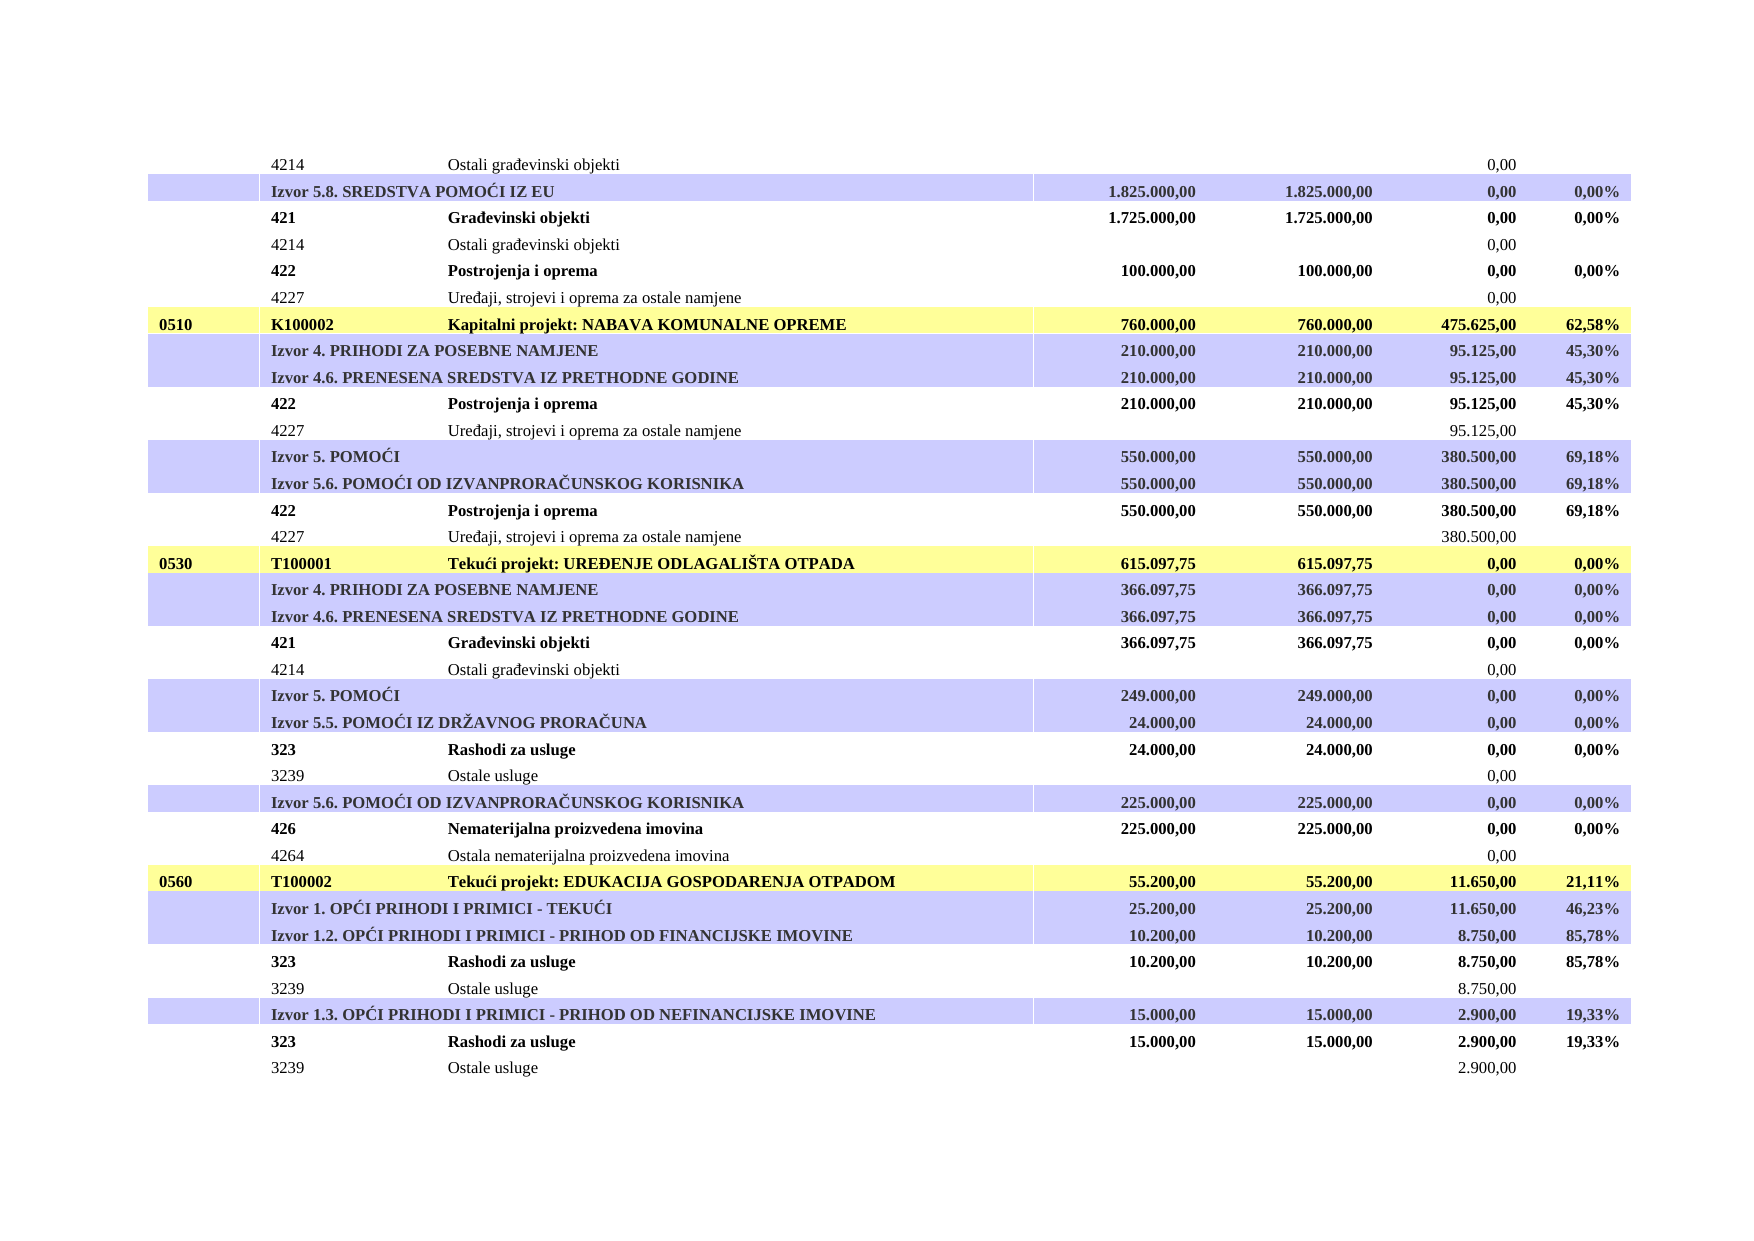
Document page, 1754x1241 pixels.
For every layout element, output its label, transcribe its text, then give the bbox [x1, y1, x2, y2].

table_cell 210.000,00 [1034, 387, 1207, 413]
table_cell Tekući projekt: UREĐENJE ODLAGALIŠTA OTPADA [436, 546, 1033, 573]
table_cell [1207, 652, 1384, 679]
table_cell 55.200,00 [1207, 865, 1384, 891]
table_cell [148, 759, 259, 785]
table_cell 85,78% [1527, 945, 1631, 971]
table_cell [148, 148, 259, 174]
table_cell 15.000,00 [1207, 1024, 1384, 1051]
table_cell 0,00 [1384, 254, 1527, 280]
table_cell [1034, 148, 1207, 174]
table_cell [1034, 280, 1207, 307]
table_cell [148, 812, 259, 838]
table_cell [1527, 227, 1631, 254]
table_cell 0,00% [1527, 254, 1631, 280]
table_cell [1034, 971, 1207, 998]
table_cell 0,00 [1384, 227, 1527, 254]
table_cell 422 [260, 387, 436, 413]
table_cell 366.097,75 [1207, 573, 1384, 599]
table_cell Tekući projekt: EDUKACIJA GOSPODARENJA OTPADOM [436, 865, 1033, 891]
table_cell 19,33% [1527, 998, 1631, 1024]
table_cell 210.000,00 [1034, 334, 1207, 360]
table_cell 0,00% [1527, 546, 1631, 573]
table_cell 45,30% [1527, 360, 1631, 387]
table_cell T100001 [260, 546, 436, 573]
table_cell 3239 [260, 759, 436, 785]
table_cell 426 [260, 812, 436, 838]
table_cell K100002 [260, 307, 436, 333]
table_cell 0,00% [1527, 705, 1631, 732]
table_cell [1527, 838, 1631, 865]
table_cell 366.097,75 [1034, 626, 1207, 652]
table_cell [148, 626, 259, 652]
table_cell 15.000,00 [1207, 998, 1384, 1024]
table_cell 24.000,00 [1034, 732, 1207, 758]
table_cell Izvor 1.2. OPĆI PRIHODI I PRIMICI - PRIHOD OD FINANCIJSKE IMOVINE [260, 918, 1033, 944]
table_cell 0,00% [1527, 626, 1631, 652]
table_cell 1.725.000,00 [1207, 201, 1384, 227]
table_cell 0,00 [1384, 652, 1527, 679]
table_cell 4214 [260, 227, 436, 254]
table_cell 25.200,00 [1034, 891, 1207, 918]
table_cell 11.650,00 [1384, 891, 1527, 918]
table_cell 4227 [260, 520, 436, 546]
table_cell 615.097,75 [1207, 546, 1384, 573]
table_cell Građevinski objekti [436, 626, 1033, 652]
table_cell Izvor 5.5. POMOĆI IZ DRŽAVNOG PRORAČUNA [260, 705, 1033, 732]
table_cell 24.000,00 [1034, 705, 1207, 732]
table_cell [1207, 520, 1384, 546]
table_cell 0,00% [1527, 174, 1631, 201]
table_cell 0,00 [1384, 280, 1527, 307]
table_cell 0,00% [1527, 679, 1631, 705]
table_cell Izvor 4. PRIHODI ZA POSEBNE NAMJENE [260, 334, 1033, 360]
table_cell T100002 [260, 865, 436, 891]
table_cell [1207, 227, 1384, 254]
table_cell [148, 201, 259, 227]
table_cell 0,00 [1384, 573, 1527, 599]
table_cell [148, 1024, 259, 1051]
table_cell 0,00 [1384, 201, 1527, 227]
table_cell 210.000,00 [1207, 360, 1384, 387]
table_cell 1.825.000,00 [1207, 174, 1384, 201]
table_cell [1034, 652, 1207, 679]
table_cell Uređaji, strojevi i oprema za ostale namjene [436, 280, 1033, 307]
table_cell [1207, 838, 1384, 865]
table_cell [1034, 413, 1207, 440]
table_cell 380.500,00 [1384, 493, 1527, 519]
table_cell 95.125,00 [1384, 387, 1527, 413]
table_cell 0,00 [1384, 599, 1527, 626]
table_cell 0,00 [1384, 626, 1527, 652]
table_cell Kapitalni projekt: NABAVA KOMUNALNE OPREME [436, 307, 1033, 333]
table_cell 225.000,00 [1034, 812, 1207, 838]
table_cell [148, 732, 259, 758]
table_cell [1207, 148, 1384, 174]
table_cell 323 [260, 1024, 436, 1051]
table_cell 380.500,00 [1384, 520, 1527, 546]
table_cell 95.125,00 [1384, 413, 1527, 440]
table_cell Rashodi za usluge [436, 1024, 1033, 1051]
table_cell 210.000,00 [1207, 387, 1384, 413]
table_cell Uređaji, strojevi i oprema za ostale namjene [436, 413, 1033, 440]
table_cell [1527, 1051, 1631, 1077]
table_cell 0,00% [1527, 599, 1631, 626]
table_cell 0510 [148, 307, 259, 333]
table_cell 210.000,00 [1207, 334, 1384, 360]
table_cell 10.200,00 [1207, 945, 1384, 971]
table_cell 24.000,00 [1207, 705, 1384, 732]
table_cell 8.750,00 [1384, 918, 1527, 944]
table_cell 4227 [260, 413, 436, 440]
table_cell [148, 520, 259, 546]
table_cell 0,00% [1527, 201, 1631, 227]
table_cell 45,30% [1527, 334, 1631, 360]
table_cell 10.200,00 [1034, 918, 1207, 944]
table_cell 2.900,00 [1384, 1051, 1527, 1077]
table_cell 0,00% [1527, 732, 1631, 758]
table_cell 2.900,00 [1384, 1024, 1527, 1051]
table_cell 10.200,00 [1207, 918, 1384, 944]
table_cell 366.097,75 [1207, 599, 1384, 626]
table_cell 760.000,00 [1034, 307, 1207, 333]
table_cell [1527, 971, 1631, 998]
table_cell 249.000,00 [1034, 679, 1207, 705]
table_cell 249.000,00 [1207, 679, 1384, 705]
table_cell 550.000,00 [1034, 493, 1207, 519]
table_cell 550.000,00 [1207, 466, 1384, 493]
table_cell 100.000,00 [1034, 254, 1207, 280]
table_cell 380.500,00 [1384, 440, 1527, 466]
table_cell [1034, 838, 1207, 865]
table_cell [148, 1051, 259, 1077]
table_cell 21,11% [1527, 865, 1631, 891]
table_cell 95.125,00 [1384, 360, 1527, 387]
table_cell Izvor 4.6. PRENESENA SREDSTVA IZ PRETHODNE GODINE [260, 360, 1033, 387]
table_cell [1034, 1051, 1207, 1077]
table_cell 0,00 [1384, 546, 1527, 573]
table_cell 0,00% [1527, 573, 1631, 599]
table_cell 550.000,00 [1034, 440, 1207, 466]
table_cell 69,18% [1527, 493, 1631, 519]
table_cell 8.750,00 [1384, 945, 1527, 971]
table_cell 0,00 [1384, 785, 1527, 812]
table_cell 45,30% [1527, 387, 1631, 413]
table_cell 615.097,75 [1034, 546, 1207, 573]
table_cell 550.000,00 [1207, 493, 1384, 519]
table_cell [148, 280, 259, 307]
table_cell 421 [260, 626, 436, 652]
table_cell 550.000,00 [1034, 466, 1207, 493]
table_cell 760.000,00 [1207, 307, 1384, 333]
table_cell 550.000,00 [1207, 440, 1384, 466]
table_cell 2.900,00 [1384, 998, 1527, 1024]
table_cell [1527, 520, 1631, 546]
table_cell 422 [260, 493, 436, 519]
table_cell 95.125,00 [1384, 334, 1527, 360]
table_cell [1034, 227, 1207, 254]
table_cell 24.000,00 [1207, 732, 1384, 758]
table_cell Izvor 5.8. SREDSTVA POMOĆI IZ EU [260, 174, 1033, 201]
table_cell [148, 387, 259, 413]
table_cell 10.200,00 [1034, 945, 1207, 971]
table_cell Ostali građevinski objekti [436, 652, 1033, 679]
table_cell 0,00 [1384, 732, 1527, 758]
table_cell 225.000,00 [1034, 785, 1207, 812]
table_cell [1207, 759, 1384, 785]
table_cell [148, 573, 259, 599]
table_cell Postrojenja i oprema [436, 254, 1033, 280]
table_cell Uređaji, strojevi i oprema za ostale namjene [436, 520, 1033, 546]
table_cell Ostala nematerijalna proizvedena imovina [436, 838, 1033, 865]
table_cell 4264 [260, 838, 436, 865]
table_cell 0530 [148, 546, 259, 573]
table_cell 0,00 [1384, 759, 1527, 785]
table_cell Ostale usluge [436, 1051, 1033, 1077]
table_cell [1527, 280, 1631, 307]
table_cell Izvor 1.3. OPĆI PRIHODI I PRIMICI - PRIHOD OD NEFINANCIJSKE IMOVINE [260, 998, 1033, 1024]
table_cell [1034, 520, 1207, 546]
table_cell 8.750,00 [1384, 971, 1527, 998]
table_cell [148, 705, 259, 732]
table_cell [148, 440, 259, 466]
table_cell 422 [260, 254, 436, 280]
table_cell Ostali građevinski objekti [436, 227, 1033, 254]
table_cell 85,78% [1527, 918, 1631, 944]
table_cell 62,58% [1527, 307, 1631, 333]
table_cell 55.200,00 [1034, 865, 1207, 891]
table_cell 366.097,75 [1034, 573, 1207, 599]
table_cell Nematerijalna proizvedena imovina [436, 812, 1033, 838]
table_cell 225.000,00 [1207, 785, 1384, 812]
table_cell [148, 334, 259, 360]
table_cell 3239 [260, 1051, 436, 1077]
table_cell 225.000,00 [1207, 812, 1384, 838]
table_cell Izvor 4. PRIHODI ZA POSEBNE NAMJENE [260, 573, 1033, 599]
table_cell 210.000,00 [1034, 360, 1207, 387]
table_cell 1.725.000,00 [1034, 201, 1207, 227]
table_cell Ostale usluge [436, 759, 1033, 785]
table_cell 0560 [148, 865, 259, 891]
table_cell [148, 971, 259, 998]
table_cell [148, 652, 259, 679]
table_cell 15.000,00 [1034, 1024, 1207, 1051]
table_cell 0,00 [1384, 812, 1527, 838]
table_cell 4227 [260, 280, 436, 307]
table_cell Izvor 1. OPĆI PRIHODI I PRIMICI - TEKUĆI [260, 891, 1033, 918]
table_cell 15.000,00 [1034, 998, 1207, 1024]
table_cell [148, 466, 259, 493]
table_cell 69,18% [1527, 440, 1631, 466]
table_cell [148, 838, 259, 865]
table_cell 4214 [260, 652, 436, 679]
table_cell 0,00% [1527, 785, 1631, 812]
table_cell Postrojenja i oprema [436, 387, 1033, 413]
table_cell [148, 998, 259, 1024]
table_cell 366.097,75 [1207, 626, 1384, 652]
table_cell [1207, 971, 1384, 998]
table_cell Izvor 5. POMOĆI [260, 440, 1033, 466]
table_cell [1207, 413, 1384, 440]
table_cell [1207, 1051, 1384, 1077]
table_cell Izvor 5.6. POMOĆI OD IZVANPRORAČUNSKOG KORISNIKA [260, 466, 1033, 493]
table_cell 11.650,00 [1384, 865, 1527, 891]
table_cell 0,00 [1384, 679, 1527, 705]
table_cell [148, 679, 259, 705]
table_cell 380.500,00 [1384, 466, 1527, 493]
table_cell Građevinski objekti [436, 201, 1033, 227]
table_cell [148, 174, 259, 201]
table_cell [1527, 652, 1631, 679]
table_cell [148, 599, 259, 626]
table_cell [1527, 148, 1631, 174]
table_cell [1034, 759, 1207, 785]
table_cell 421 [260, 201, 436, 227]
table_cell Izvor 5. POMOĆI [260, 679, 1033, 705]
table_cell 0,00 [1384, 174, 1527, 201]
table_cell [148, 918, 259, 944]
table_cell 323 [260, 945, 436, 971]
table_cell [148, 945, 259, 971]
table_cell Postrojenja i oprema [436, 493, 1033, 519]
table_cell Izvor 5.6. POMOĆI OD IZVANPRORAČUNSKOG KORISNIKA [260, 785, 1033, 812]
table_cell 100.000,00 [1207, 254, 1384, 280]
table_cell Ostali građevinski objekti [436, 148, 1033, 174]
table_cell 1.825.000,00 [1034, 174, 1207, 201]
table_cell 0,00% [1527, 812, 1631, 838]
table_cell [148, 891, 259, 918]
table_cell [1527, 759, 1631, 785]
table_cell 4214 [260, 148, 436, 174]
table_cell 69,18% [1527, 466, 1631, 493]
table_cell [148, 254, 259, 280]
table_cell Rashodi za usluge [436, 945, 1033, 971]
table_cell Ostale usluge [436, 971, 1033, 998]
table_cell Izvor 4.6. PRENESENA SREDSTVA IZ PRETHODNE GODINE [260, 599, 1033, 626]
table_cell 25.200,00 [1207, 891, 1384, 918]
table_cell 0,00 [1384, 705, 1527, 732]
table_cell 19,33% [1527, 1024, 1631, 1051]
table_cell [148, 227, 259, 254]
table_cell Rashodi za usluge [436, 732, 1033, 758]
table_cell 3239 [260, 971, 436, 998]
table_cell 0,00 [1384, 838, 1527, 865]
table_cell [1527, 413, 1631, 440]
table_cell [148, 360, 259, 387]
table_cell [148, 785, 259, 812]
table_cell 475.625,00 [1384, 307, 1527, 333]
table_cell [148, 493, 259, 519]
table_cell 323 [260, 732, 436, 758]
table_cell [1207, 280, 1384, 307]
table_cell 46,23% [1527, 891, 1631, 918]
table_cell [148, 413, 259, 440]
table_cell 0,00 [1384, 148, 1527, 174]
table_cell 366.097,75 [1034, 599, 1207, 626]
